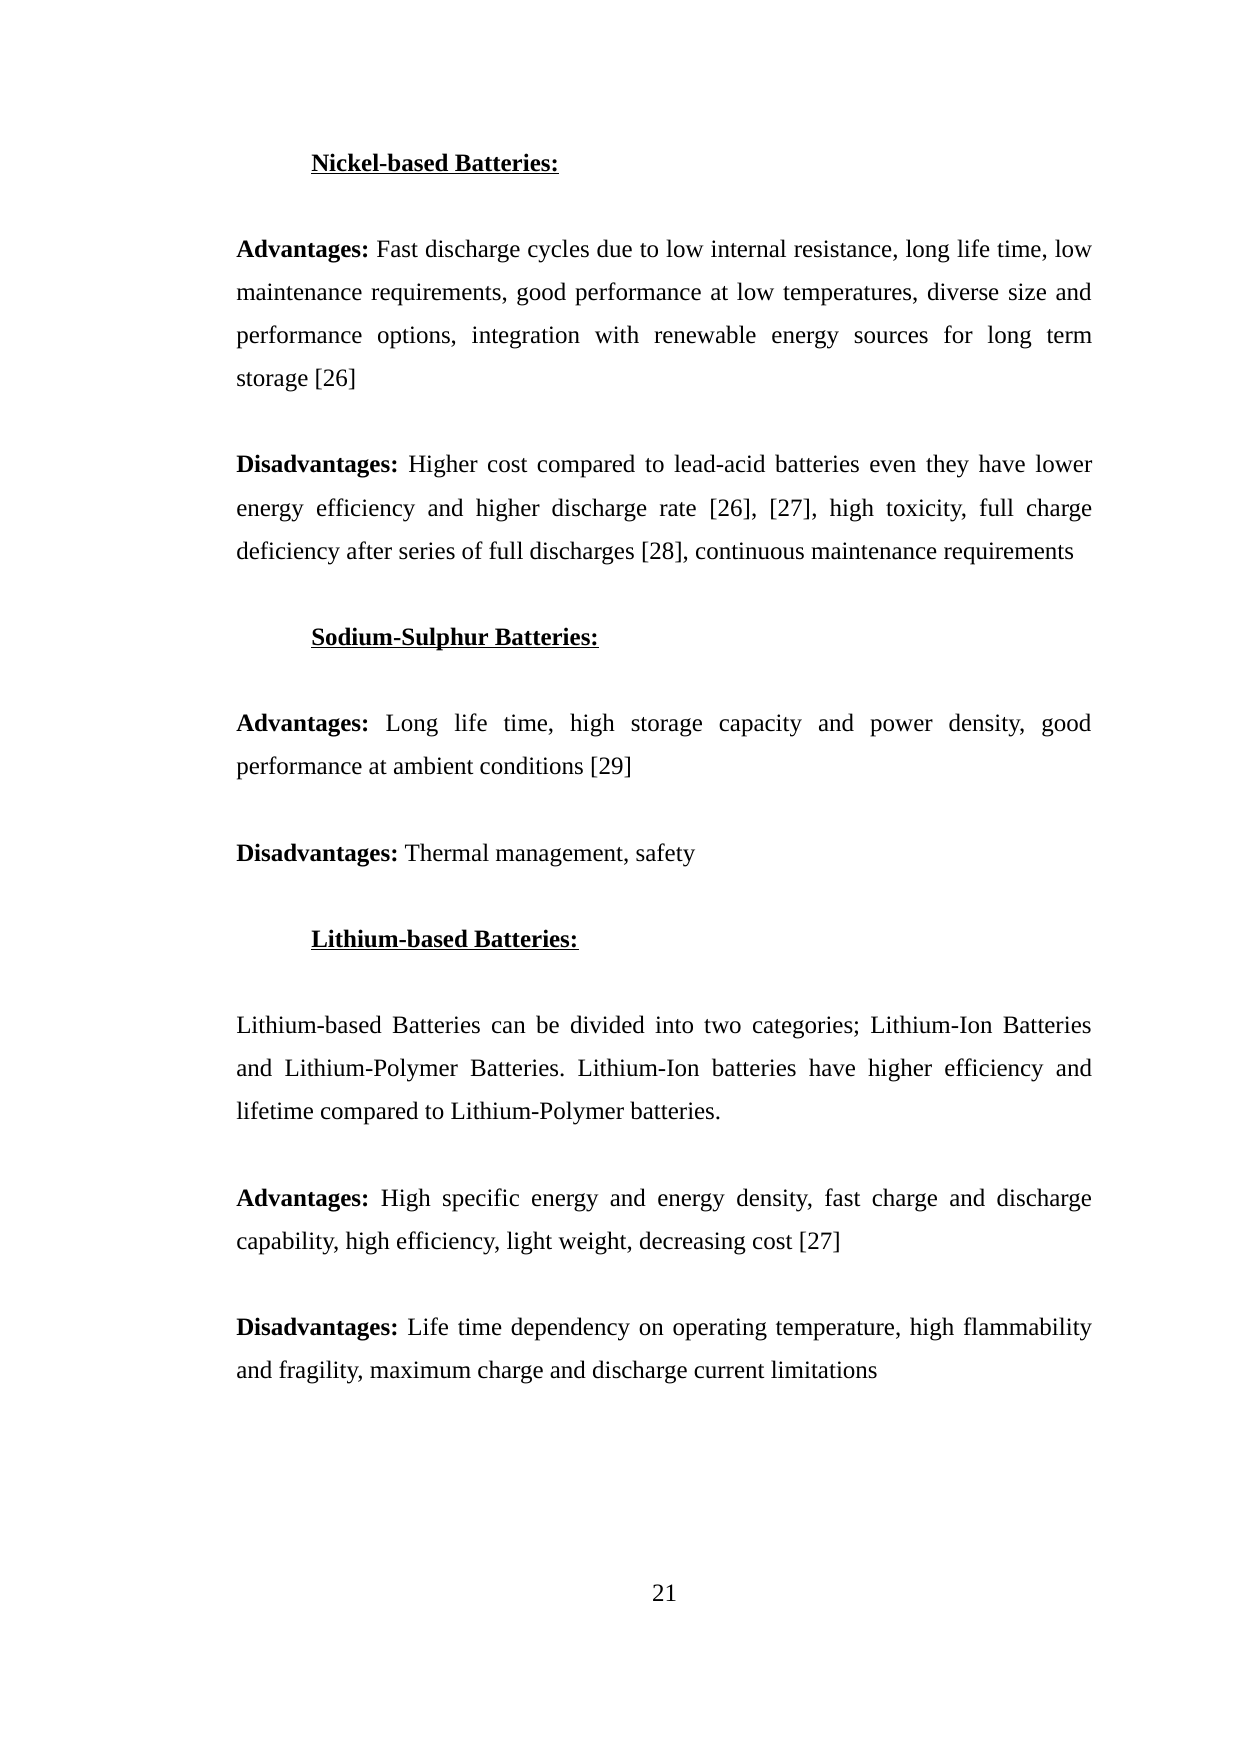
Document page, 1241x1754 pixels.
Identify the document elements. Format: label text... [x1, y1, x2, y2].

text Lithium-based Batteries can be divided into two categories; Lithium-Ion Batteries and Lithium-Polymer Batteries. Lithium-Ion batteries have higher efficiency and lifetime compared to Lithium-Polymer batteries. [236, 1010, 1093, 1125]
text Disadvantages: Life time dependency on operating temperature, high flammability and fragility, maximum charge and discharge current limitations [236, 1312, 1093, 1384]
text Disadvantages: Thermal management, safety [236, 838, 1093, 866]
text Lithium-based Batteries: [236, 924, 1093, 953]
text Advantages: High specific energy and energy density, fast charge and discharge capability, high efficiency, light weight, decreasing cost [27] [236, 1183, 1093, 1254]
text Nickel-based Batteries: [236, 148, 1093, 176]
text Advantages: Long life time, high storage capacity and power density, good performance at ambient conditions [29] [236, 708, 1093, 780]
text Advantages: Fast discharge cycles due to low internal resistance, long life time, low maintenance requirements, good performance at low temperatures, diverse size and performance options, integration with renewable energy sources for long term storage [26] [236, 234, 1093, 392]
text Disadvantages: Higher cost compared to lead-acid batteries even they have lower energy efficiency and higher discharge rate [26], [27]⁠, high toxicity, full charge deficiency after series of full discharges [28], continuous maintenance requirements [236, 449, 1093, 564]
text Sodium-Sulphur Batteries: [236, 622, 1093, 651]
